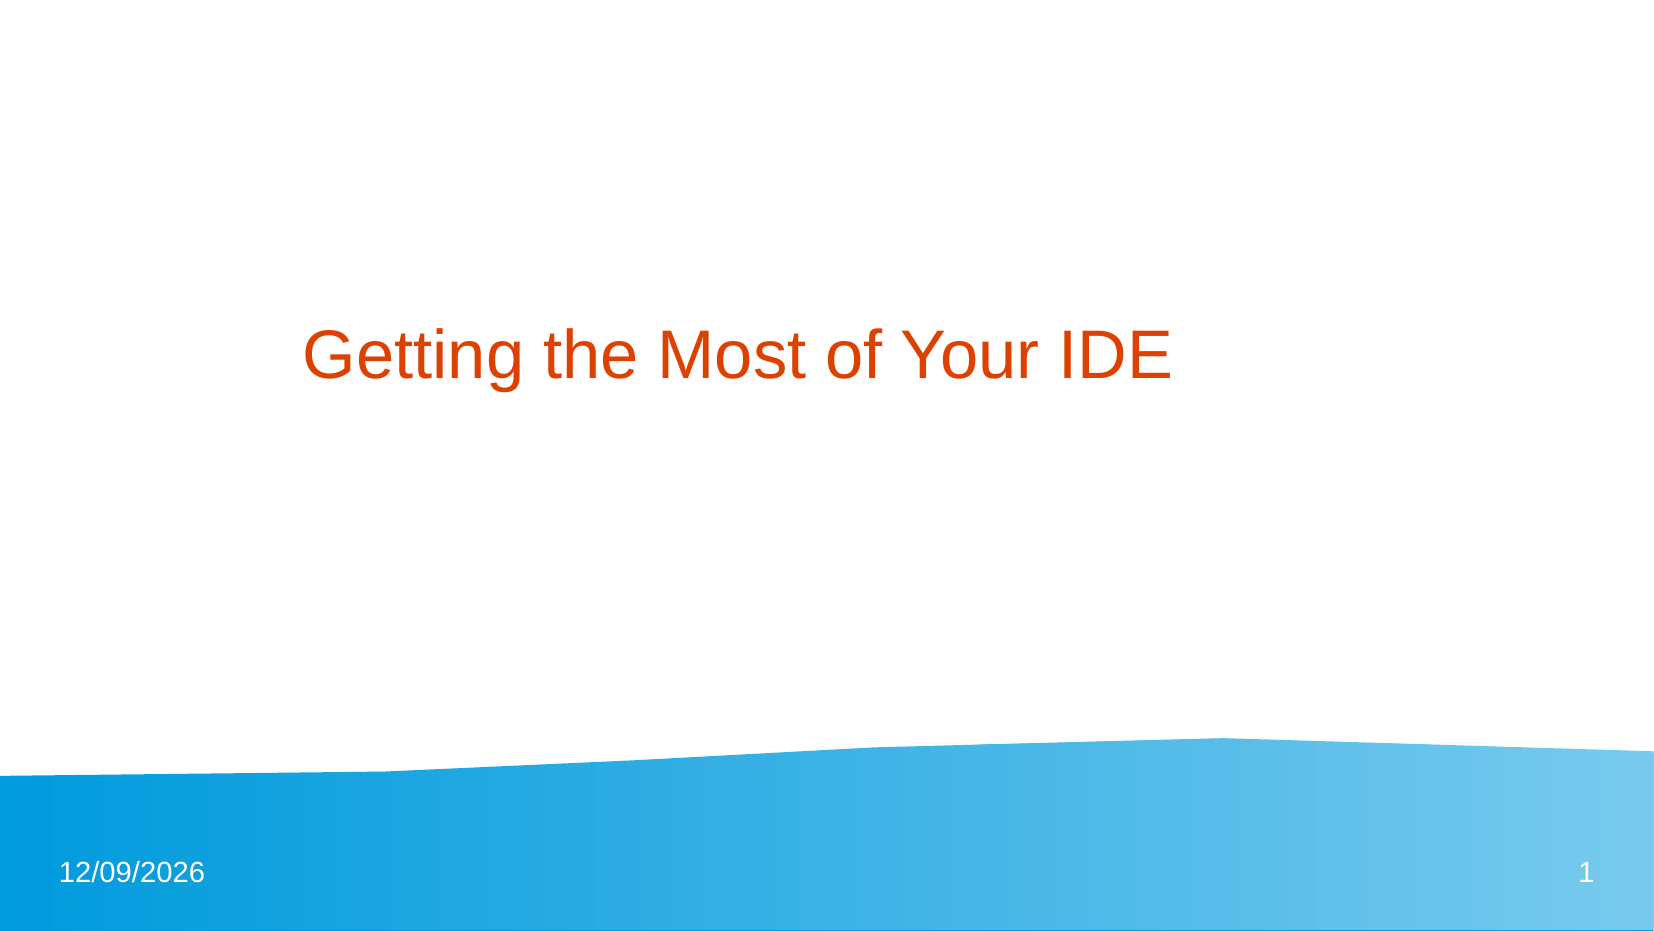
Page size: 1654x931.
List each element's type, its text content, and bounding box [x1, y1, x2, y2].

title Getting the Most of Your IDE [0, 265, 1477, 443]
